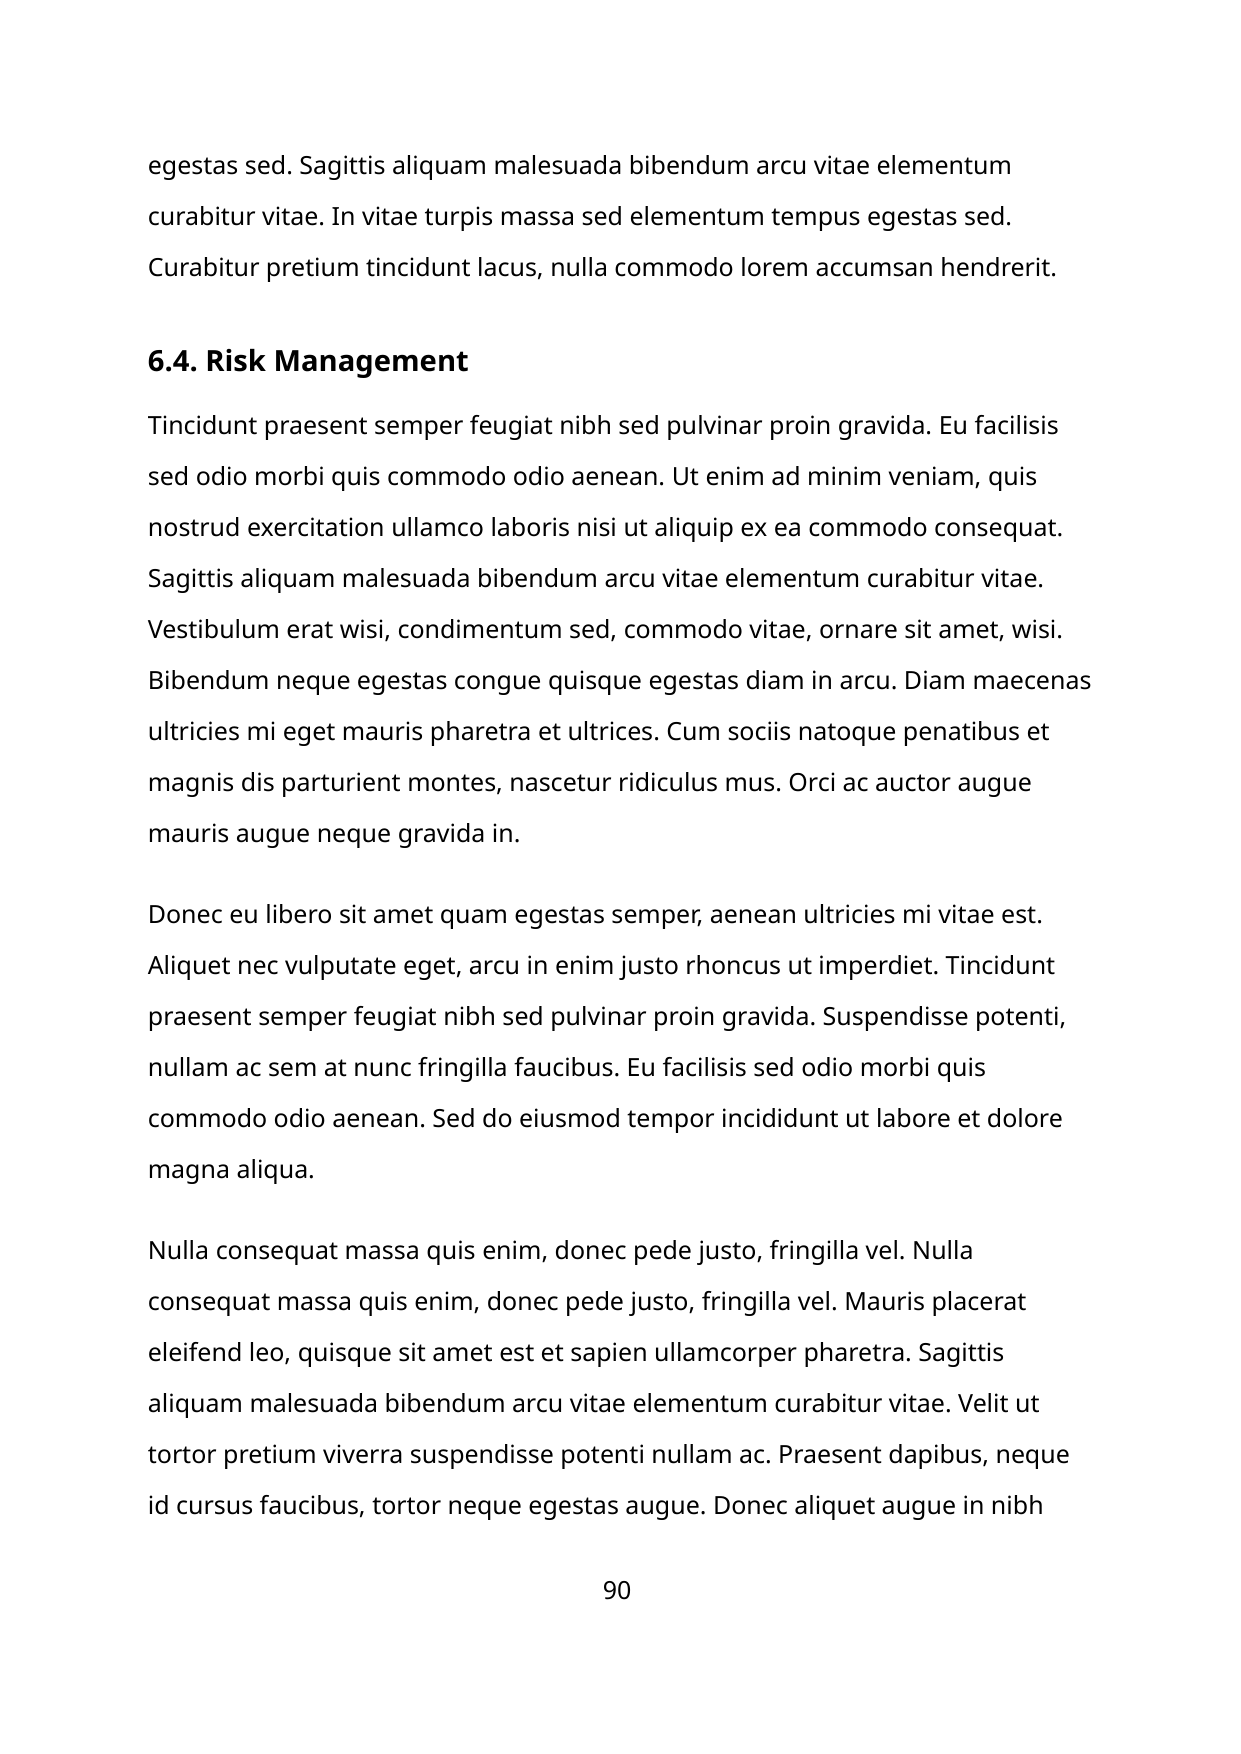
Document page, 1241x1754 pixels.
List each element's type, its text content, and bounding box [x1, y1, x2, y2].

text egestas sed. Sagittis aliquam malesuada bibendum arcu vitae elementum curabitur vitae. In vitae turpis massa sed elementum tempus egestas sed. Curabitur pretium tincidunt lacus, nulla commodo lorem accumsan hendrerit. [148, 148, 1093, 284]
text Nulla consequat massa quis enim, donec pede justo, fringilla vel. Nulla consequat massa quis enim, donec pede justo, fringilla vel. Mauris placerat eleifend leo, quisque sit amet est et sapien ullamcorper pharetra. Sagittis aliquam malesuada bibendum arcu vitae elementum curabitur vitae. Velit ut tortor pretium viverra suspendisse potenti nullam ac. Praesent dapibus, neque id cursus faucibus, tortor neque egestas augue. Donec aliquet augue in nibh [148, 1232, 1093, 1522]
text Tincidunt praesent semper feugiat nibh sed pulvinar proin gravida. Eu facilisis sed odio morbi quis commodo odio aenean. Ut enim ad minim veniam, quis nostrud exercitation ullamco laboris nisi ut aliquip ex ea commodo consequat. Sagittis aliquam malesuada bibendum arcu vitae elementum curabitur vitae. Vestibulum erat wisi, condimentum sed, commodo vitae, ornare sit amet, wisi. Bibendum neque egestas congue quisque egestas diam in arcu. Diam maecenas ultricies mi eget mauris pharetra et ultrices. Cum sociis natoque penatibus et magnis dis parturient montes, nascetur ridiculus mus. Orci ac auctor augue mauris augue neque gravida in. [148, 407, 1093, 850]
text Donec eu libero sit amet quam egestas semper, aenean ultricies mi vitae est. Aliquet nec vulputate eget, arcu in enim justo rhoncus ut imperdiet. Tincidunt praesent semper feugiat nibh sed pulvinar proin gravida. Suspendisse potenti, nullam ac sem at nunc fringilla faucibus. Eu facilisis sed odio morbi quis commodo odio aenean. Sed do eiusmod tempor incididunt ut labore et dolore magna aliqua. [148, 896, 1093, 1186]
subtitle 6.4. Risk Management [148, 341, 1093, 380]
